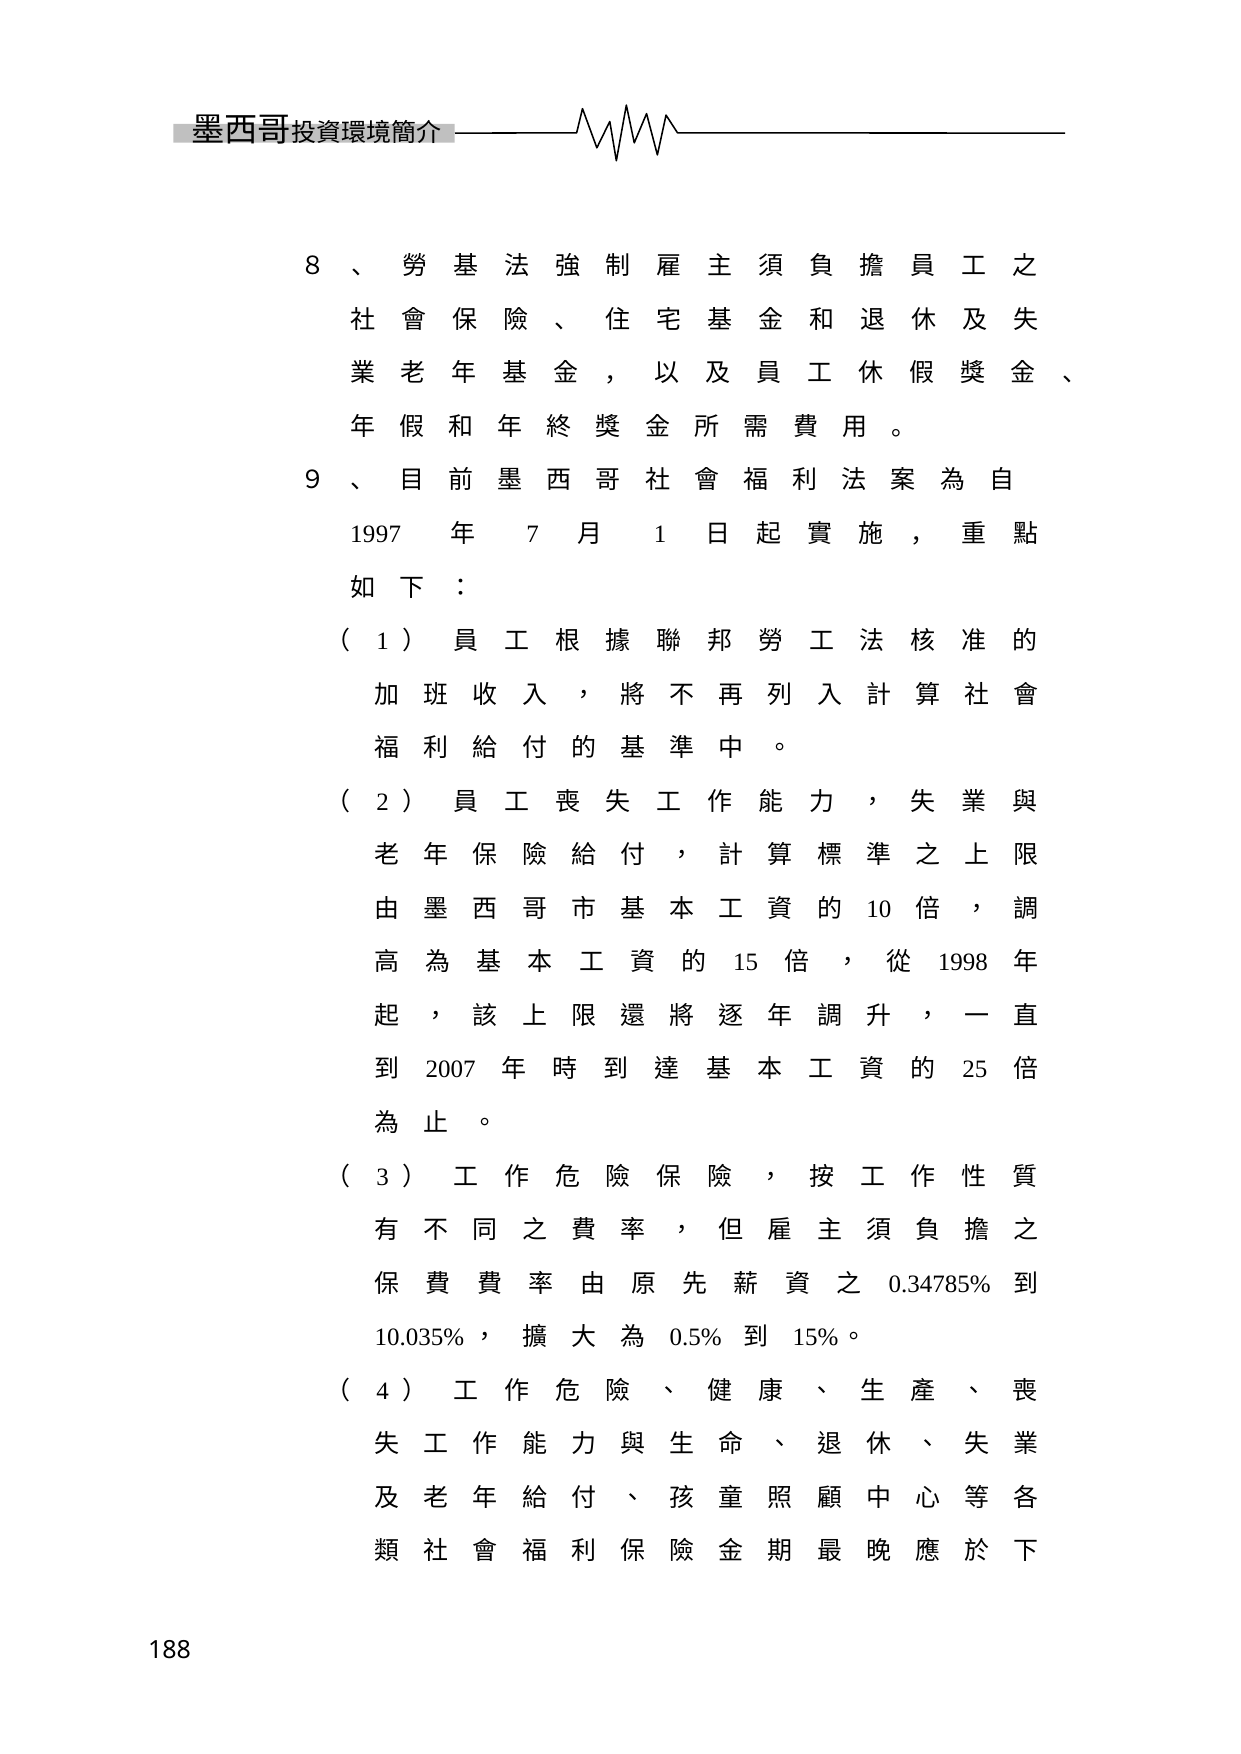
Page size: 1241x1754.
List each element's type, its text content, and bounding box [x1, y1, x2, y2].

text ９、目前墨西哥社會福利法案為自1997年7月1日起實施，重點如下： [276, 451, 1063, 612]
text （1）員工根據聯邦勞工法核准的加班收入，將不再列入計算社會福利給付的基準中。 [301, 612, 1063, 773]
text （4）工作危險、健康、生產、喪失工作能力與生命、退休、失業及老年給付、孩童照顧中心等各類社會福利保險金期最晚應於下 [301, 1362, 1063, 1576]
text （2）員工喪失工作能力，失業與老年保險給付，計算標準之上限由墨西哥市基本工資的10倍，調高為基本工資的15倍，從1998年起，該上限還將逐年調升，一直到2007年時到達基本工資的25倍為止。 [301, 773, 1063, 1147]
text ８、勞基法強制雇主須負擔員工之社會保險、住宅基金和退休及失業老年基金，以及員工休假獎金、年假和年終獎金所需費用。 [276, 237, 1063, 451]
text （3）工作危險保險，按工作性質有不同之費率，但雇主須負擔之保費費率由原先薪資之0.34785%到10.035%，擴大為0.5%到15%。 [301, 1147, 1063, 1362]
